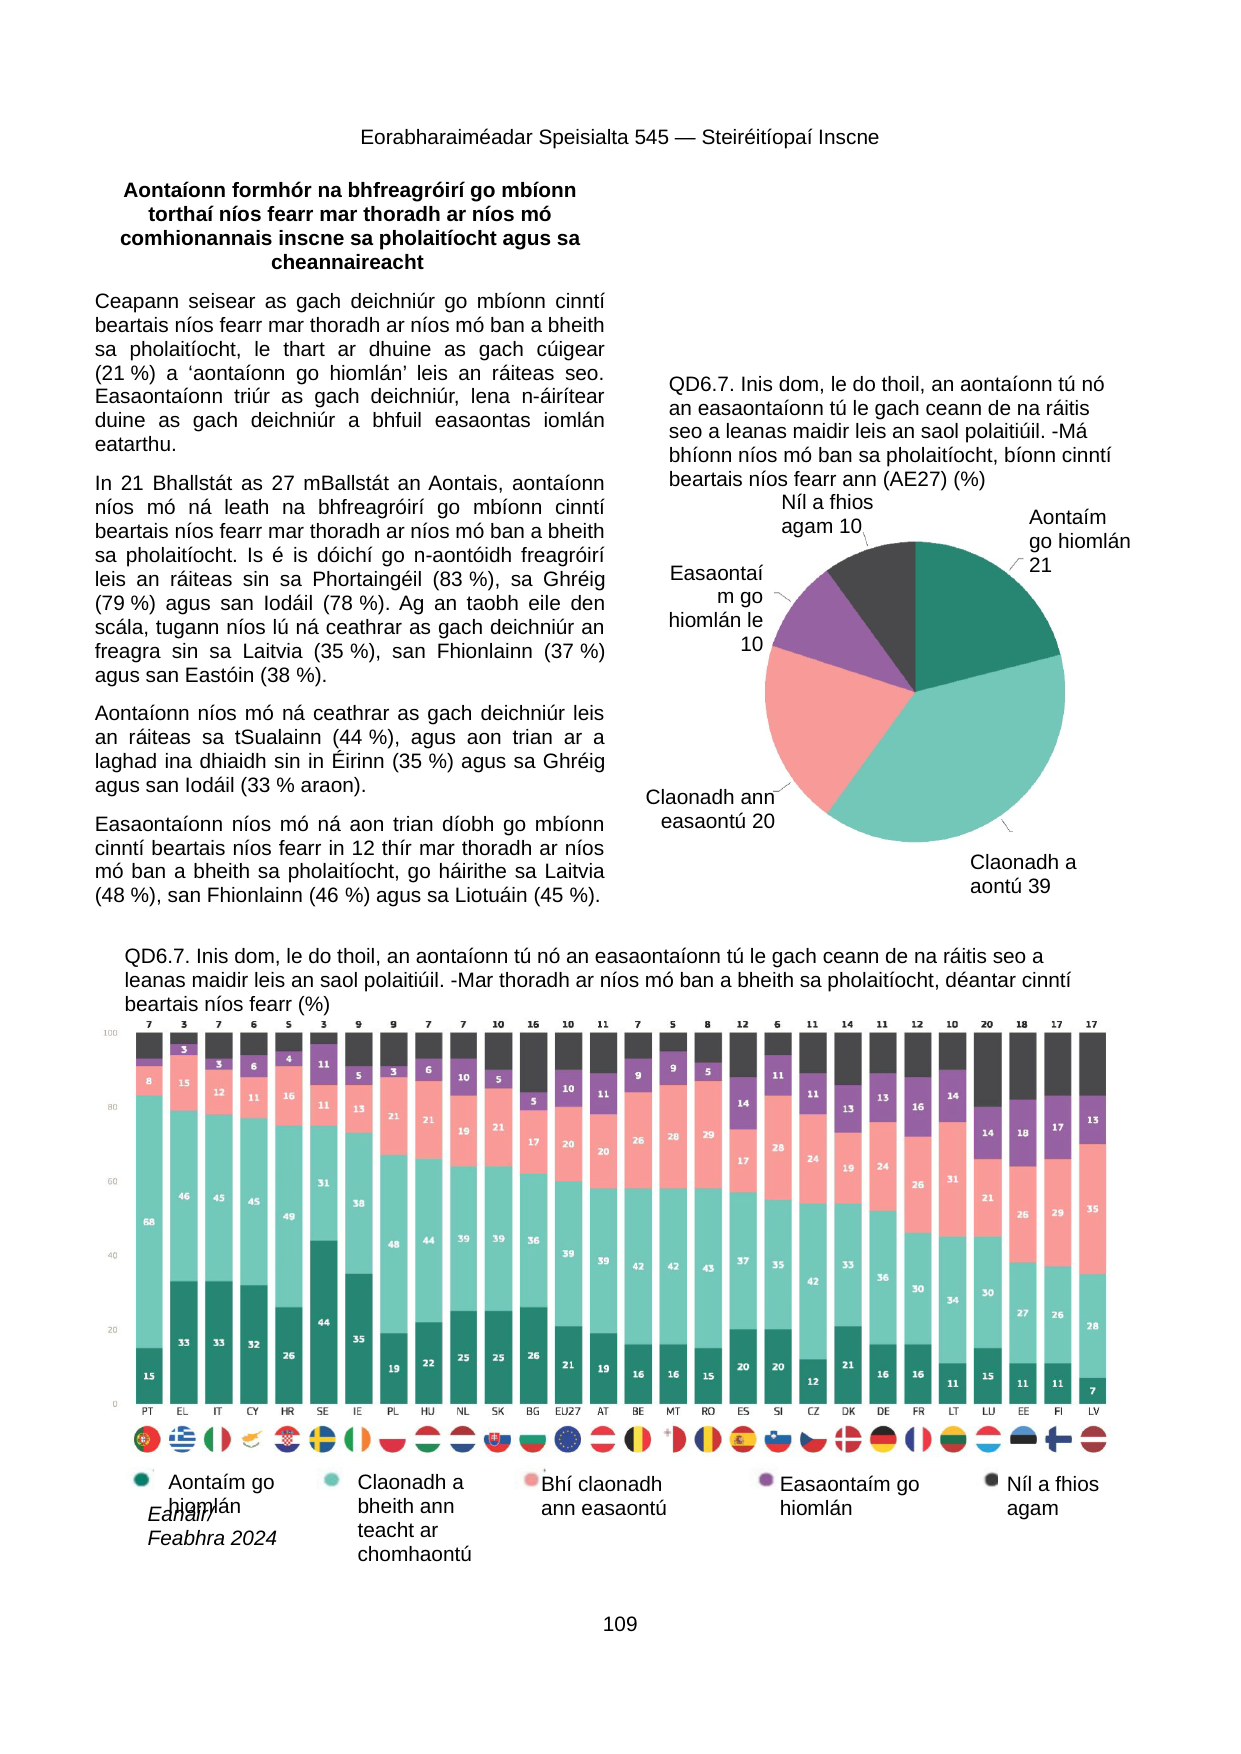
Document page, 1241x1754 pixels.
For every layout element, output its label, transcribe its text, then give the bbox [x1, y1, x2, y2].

picture [653, 1481, 658, 1490]
picture [911, 1481, 917, 1490]
picture [557, 1481, 562, 1490]
picture [760, 532, 1066, 849]
picture [841, 1481, 846, 1490]
picture [876, 1481, 881, 1490]
picture [619, 1481, 624, 1490]
picture [123, 1463, 998, 1490]
text Easaontaíonn níos mó ná aon trian díobh go mbíonn cinntí beartais níos fearr in 12 thír mar thoradh ar níos mó ban a bheith sa pholaitíocht, go háirithe sa Laitvia (48 %), san Fhionlainn (46 %) agus sa Liotuáin (45 %). [94, 811, 605, 907]
text Aontaíonn níos mó ná ceathrar as gach deichniúr leis an ráiteas sa tSualainn (44 %), agus aon trian ar a laghad ina dhiaidh sin in Éirinn (35 %) agus sa Ghréig agus san Iodáil (33 % araon). [94, 701, 605, 797]
text In 21 Bhallstát as 27 mBallstát an Aontais, aontaíonn níos mó ná leath na bhfreagróirí go mbíonn cinntí beartais níos fearr mar thoradh ar níos mó ban a bheith sa pholaitíocht. Is é is dóichí go n-aontóidh freagróirí leis an ráiteas sin sa Phortaingéil (83 %), sa Ghréig (79 %) agus san Iodáil (78 %). Ag an taobh eile den scála, tugann níos lú ná ceathrar as gach deichniúr an freagra sin sa Laitvia (35 %), san Fhionlainn (37 %) agus san Eastóin (38 %). [94, 471, 605, 686]
picture [607, 1481, 613, 1490]
picture [830, 1481, 836, 1490]
text Ceapann seisear as gach deichniúr go mbíonn cinntí beartais níos fearr mar thoradh ar níos mó ban a bheith sa pholaitíocht, le thart ar dhuine as gach cúigear (21 %) a ‘aontaíonn go hiomlán’ leis an ráiteas seo. Easaontaíonn triúr as gach deichniúr, lena n-áirítear duine as gach deichniúr a bhfuil easaontas iomlán eatarthu. [94, 288, 605, 456]
picture [94, 1013, 1111, 1460]
text Aontaíonn formhór na bhfreagróirí go mbíonn torthaí níos fearr mar thoradh ar níos mó comhionannais inscne sa pholaitíocht agus sa cheannaireacht [94, 178, 605, 274]
